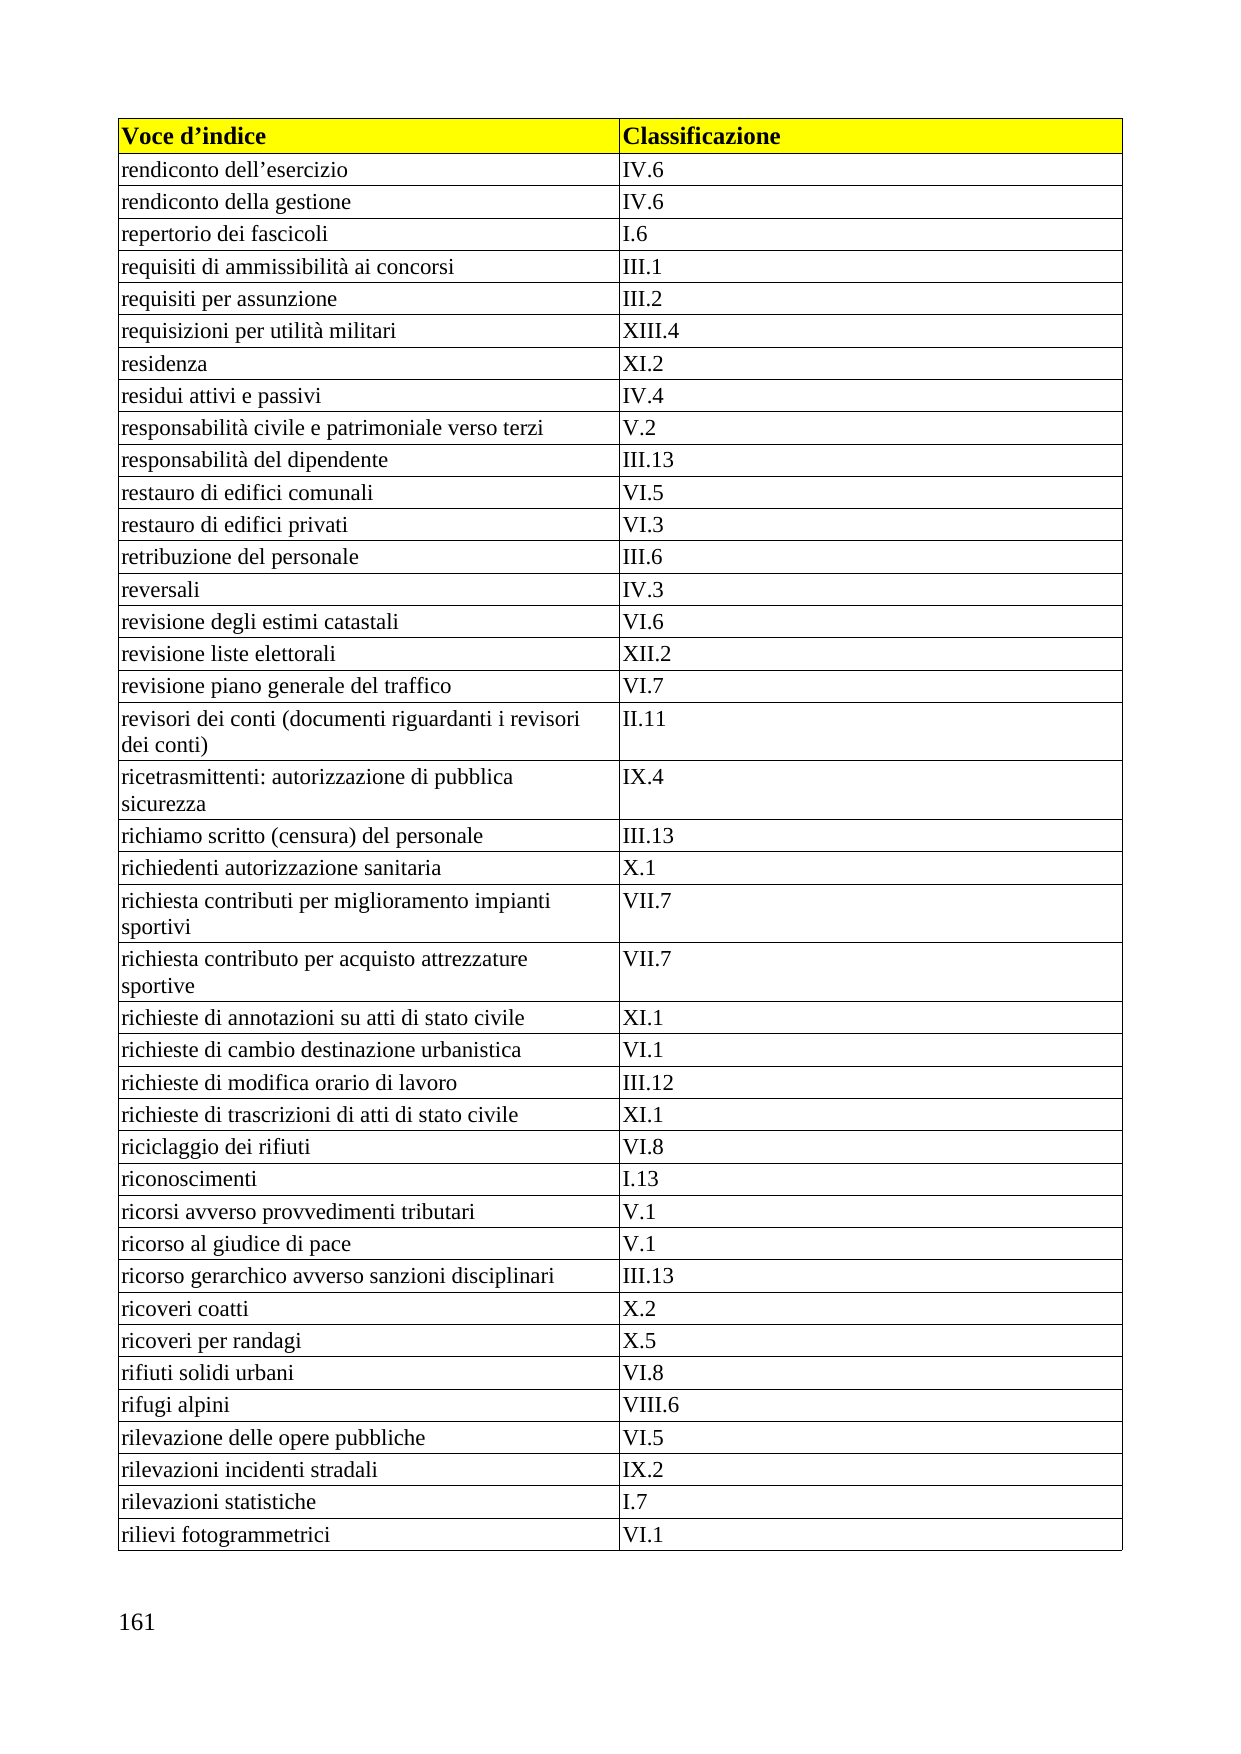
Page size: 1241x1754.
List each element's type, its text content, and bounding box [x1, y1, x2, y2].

table_cell X.2 [620, 1293, 1122, 1324]
table_cell ricorsi avverso provvedimenti tributari [119, 1196, 619, 1227]
table_cell restauro di edifici privati [119, 509, 619, 540]
table_cell richieste di cambio destinazione urbanistica [119, 1034, 619, 1066]
table_cell III.6 [620, 541, 1122, 573]
table_cell IV.3 [620, 574, 1122, 605]
table_cell rilevazioni incidenti stradali [119, 1454, 619, 1485]
table_cell ricetrasmittenti: autorizzazione di pubblica sicurezza [119, 761, 619, 819]
table_cell richiesta contributi per miglioramento impianti sportivi [119, 885, 619, 942]
table_cell responsabilità civile e patrimoniale verso terzi [119, 412, 619, 443]
table_cell VIII.6 [620, 1390, 1122, 1421]
table_cell I.13 [620, 1164, 1122, 1195]
table_cell IV.4 [620, 380, 1122, 411]
table_cell rilievi fotogrammetrici [119, 1519, 619, 1550]
table_cell requisiti per assunzione [119, 283, 619, 314]
table_cell riciclaggio dei rifiuti [119, 1131, 619, 1162]
table_cell richieste di trascrizioni di atti di stato civile [119, 1099, 619, 1130]
table_cell VI.1 [620, 1034, 1122, 1066]
table_cell requisizioni per utilità militari [119, 315, 619, 347]
table_cell V.2 [620, 412, 1122, 443]
table_cell rendiconto dell’esercizio [119, 154, 619, 185]
table_cell rifugi alpini [119, 1390, 619, 1421]
table_cell VI.8 [620, 1357, 1122, 1388]
table_cell III.1 [620, 251, 1122, 282]
table_cell ricoveri per randagi [119, 1325, 619, 1356]
table_cell richieste di modifica orario di lavoro [119, 1067, 619, 1098]
table_cell richiamo scritto (censura) del personale [119, 820, 619, 851]
table_cell XI.1 [620, 1099, 1122, 1130]
table_cell XI.2 [620, 348, 1122, 379]
table_cell IV.6 [620, 186, 1122, 217]
table_cell XI.1 [620, 1002, 1122, 1033]
table_cell revisione liste elettorali [119, 638, 619, 669]
table_cell requisiti di ammissibilità ai concorsi [119, 251, 619, 282]
table_cell richiedenti autorizzazione sanitaria [119, 852, 619, 884]
table_cell V.1 [620, 1196, 1122, 1227]
table_cell I.7 [620, 1486, 1122, 1518]
table_cell rendiconto della gestione [119, 186, 619, 217]
table_cell VI.3 [620, 509, 1122, 540]
table_cell III.13 [620, 445, 1122, 476]
table_cell VI.6 [620, 606, 1122, 637]
table_cell residui attivi e passivi [119, 380, 619, 411]
table_cell revisione piano generale del traffico [119, 671, 619, 702]
table_header Classificazione [620, 119, 1122, 153]
table_cell II.11 [620, 703, 1122, 760]
table_cell IX.2 [620, 1454, 1122, 1485]
table_cell X.1 [620, 852, 1122, 884]
table_cell VII.7 [620, 885, 1122, 942]
table_cell riconoscimenti [119, 1164, 619, 1195]
table_cell III.2 [620, 283, 1122, 314]
table_cell VI.7 [620, 671, 1122, 702]
table_cell VI.5 [620, 477, 1122, 508]
table_cell VII.7 [620, 943, 1122, 1001]
table_header Voce d’indice [119, 119, 619, 153]
table_cell XII.2 [620, 638, 1122, 669]
table_cell IV.6 [620, 154, 1122, 185]
table_cell rifiuti solidi urbani [119, 1357, 619, 1388]
table_cell retribuzione del personale [119, 541, 619, 573]
table_cell richieste di annotazioni su atti di stato civile [119, 1002, 619, 1033]
table_cell VI.8 [620, 1131, 1122, 1162]
table_cell XIII.4 [620, 315, 1122, 347]
table_cell ricorso gerarchico avverso sanzioni disciplinari [119, 1260, 619, 1292]
table_cell revisori dei conti (documenti riguardanti i revisori dei conti) [119, 703, 619, 760]
table_cell III.12 [620, 1067, 1122, 1098]
table_cell III.13 [620, 820, 1122, 851]
table_cell I.6 [620, 219, 1122, 250]
table_cell richiesta contributo per acquisto attrezzature sportive [119, 943, 619, 1001]
table_cell responsabilità del dipendente [119, 445, 619, 476]
table_cell VI.1 [620, 1519, 1122, 1550]
table_cell residenza [119, 348, 619, 379]
table_cell revisione degli estimi catastali [119, 606, 619, 637]
table_cell reversali [119, 574, 619, 605]
table_cell restauro di edifici comunali [119, 477, 619, 508]
table_cell repertorio dei fascicoli [119, 219, 619, 250]
table_cell X.5 [620, 1325, 1122, 1356]
table_cell III.13 [620, 1260, 1122, 1292]
table_cell VI.5 [620, 1422, 1122, 1453]
table_cell IX.4 [620, 761, 1122, 819]
table_cell rilevazioni statistiche [119, 1486, 619, 1518]
table_cell V.1 [620, 1228, 1122, 1259]
table_cell ricoveri coatti [119, 1293, 619, 1324]
table_cell ricorso al giudice di pace [119, 1228, 619, 1259]
table_cell rilevazione delle opere pubbliche [119, 1422, 619, 1453]
